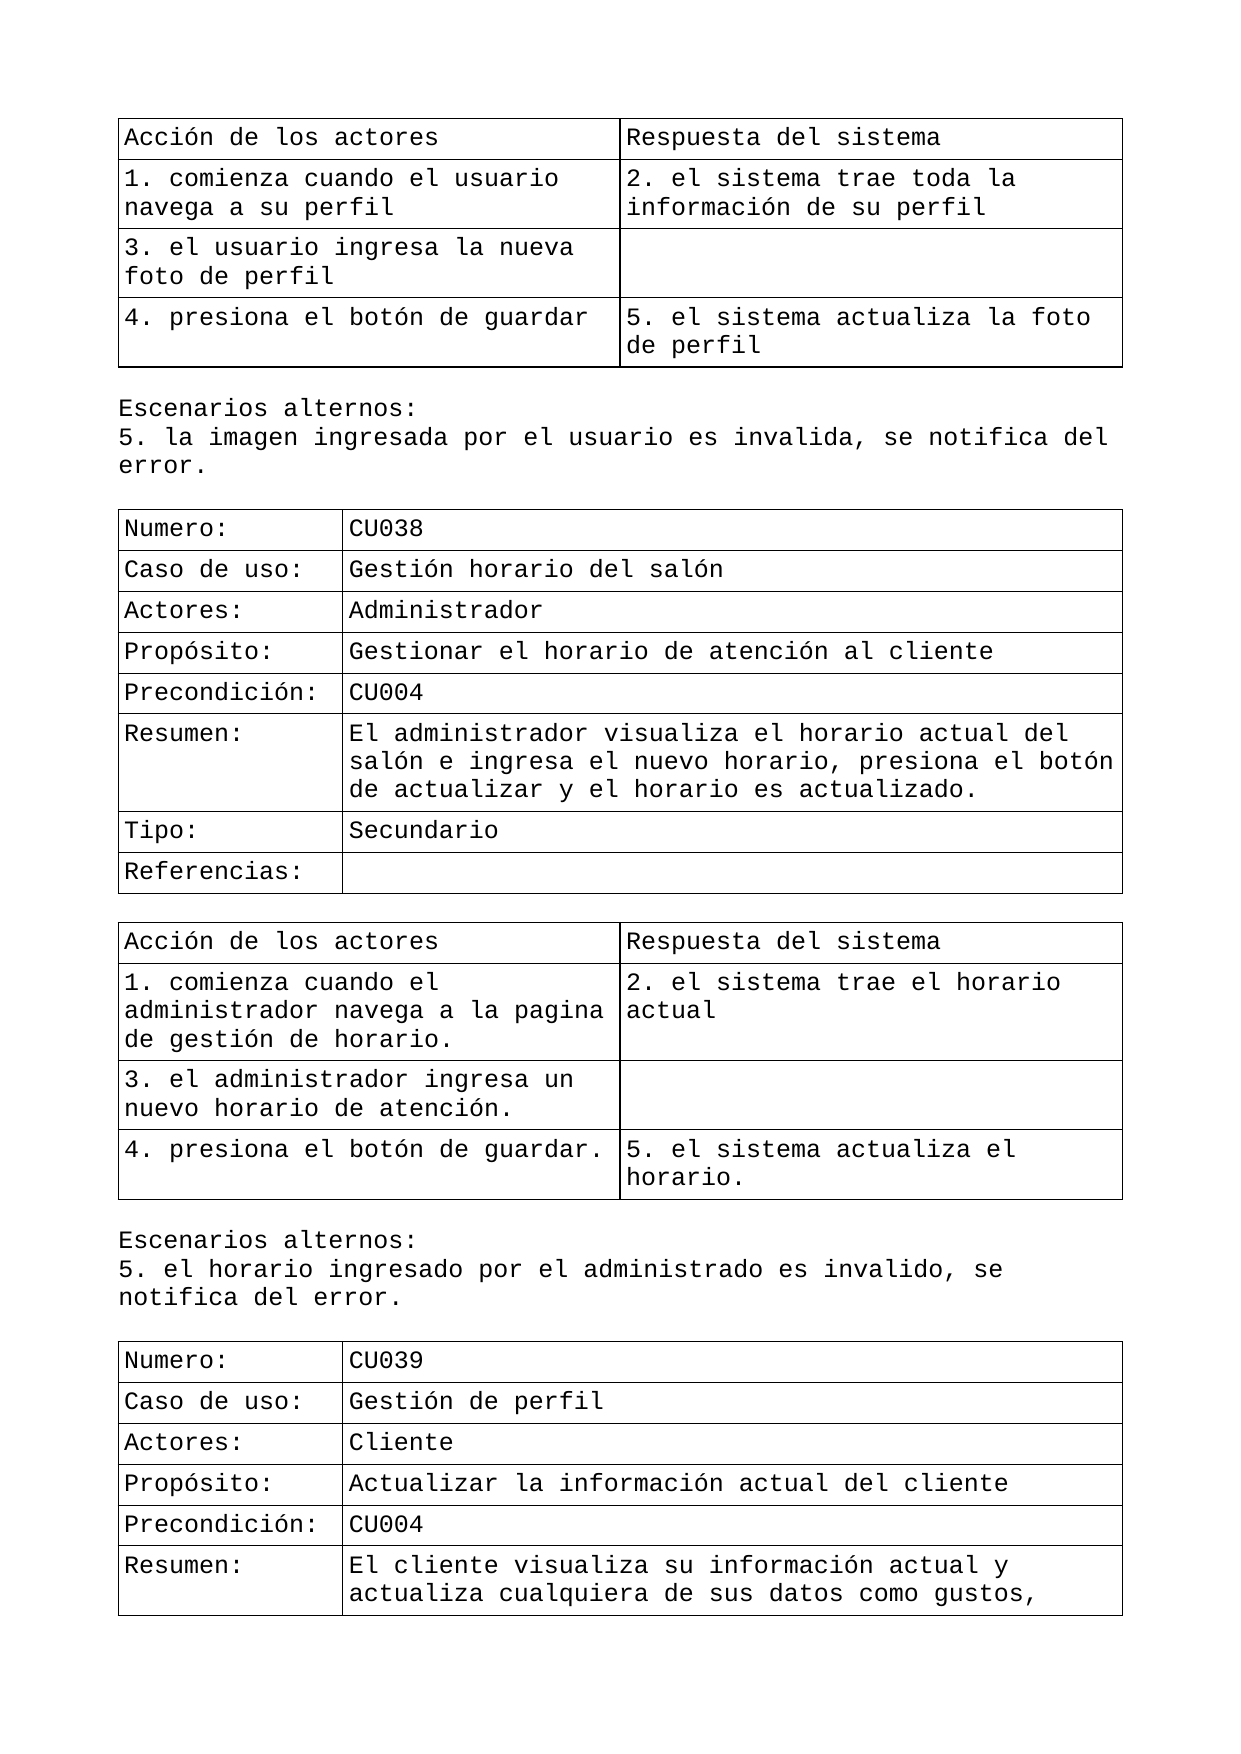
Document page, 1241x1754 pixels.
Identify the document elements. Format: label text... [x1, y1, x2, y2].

table_cell El administrador visualiza el horario actual del salón e ingresa el nuevo horario, presiona el botón de actualizar y el horario es actualizado. [343, 714, 1122, 811]
table_cell Propósito: [119, 1465, 342, 1504]
table_cell El cliente visualiza su información actual y actualiza cualquiera de sus datos como gustos, [343, 1546, 1122, 1614]
table_header Numero: [119, 510, 342, 550]
text Escenarios alternos: [118, 1228, 1122, 1256]
table_cell Propósito: [119, 633, 342, 672]
table_cell 4. presiona el botón de guardar. [119, 1130, 619, 1198]
table_cell 4. presiona el botón de guardar [119, 298, 619, 366]
table_cell 2. el sistema trae toda la información de su perfil [621, 160, 1122, 228]
table_cell Secundario [343, 812, 1122, 852]
table_cell Actores: [119, 592, 342, 632]
table_header Acción de los actores [119, 923, 619, 963]
table_cell Referencias: [119, 853, 342, 892]
table_cell 1. comienza cuando el usuario navega a su perfil [119, 160, 619, 228]
table_cell Gestión de perfil [343, 1383, 1122, 1423]
table_cell Gestionar el horario de atención al cliente [343, 633, 1122, 672]
text Escenarios alternos: [118, 396, 1122, 424]
table_cell Precondición: [119, 1506, 342, 1545]
text 5. el horario ingresado por el administrado es invalido, se notifica del error. [118, 1256, 1122, 1313]
table_cell 2. el sistema trae el horario actual [621, 964, 1122, 1060]
table_cell Actualizar la información actual del cliente [343, 1465, 1122, 1504]
table_header Acción de los actores [119, 119, 619, 159]
table_cell 3. el administrador ingresa un nuevo horario de atención. [119, 1061, 619, 1129]
table_cell Administrador [343, 592, 1122, 632]
table_cell Resumen: [119, 1546, 342, 1614]
table_cell 5. el sistema actualiza la foto de perfil [621, 298, 1122, 366]
table_cell [343, 853, 1122, 892]
table_cell 5. el sistema actualiza el horario. [621, 1130, 1122, 1198]
table_cell Caso de uso: [119, 551, 342, 591]
table_cell [621, 1061, 1122, 1129]
table_cell CU004 [343, 1506, 1122, 1545]
table_cell 1. comienza cuando el administrador navega a la pagina de gestión de horario. [119, 964, 619, 1060]
table_header CU039 [343, 1342, 1122, 1382]
table_header Respuesta del sistema [621, 119, 1122, 159]
table_cell Caso de uso: [119, 1383, 342, 1423]
table_cell CU004 [343, 674, 1122, 713]
table_cell Tipo: [119, 812, 342, 852]
table_cell [621, 229, 1122, 297]
table_cell Cliente [343, 1424, 1122, 1464]
table_cell Gestión horario del salón [343, 551, 1122, 591]
table_header CU038 [343, 510, 1122, 550]
text 5. la imagen ingresada por el usuario es invalida, se notifica del error. [118, 424, 1122, 481]
table_cell Actores: [119, 1424, 342, 1464]
table_header Respuesta del sistema [621, 923, 1122, 963]
table_header Numero: [119, 1342, 342, 1382]
table_cell Precondición: [119, 674, 342, 713]
table_cell 3. el usuario ingresa la nueva foto de perfil [119, 229, 619, 297]
table_cell Resumen: [119, 714, 342, 811]
